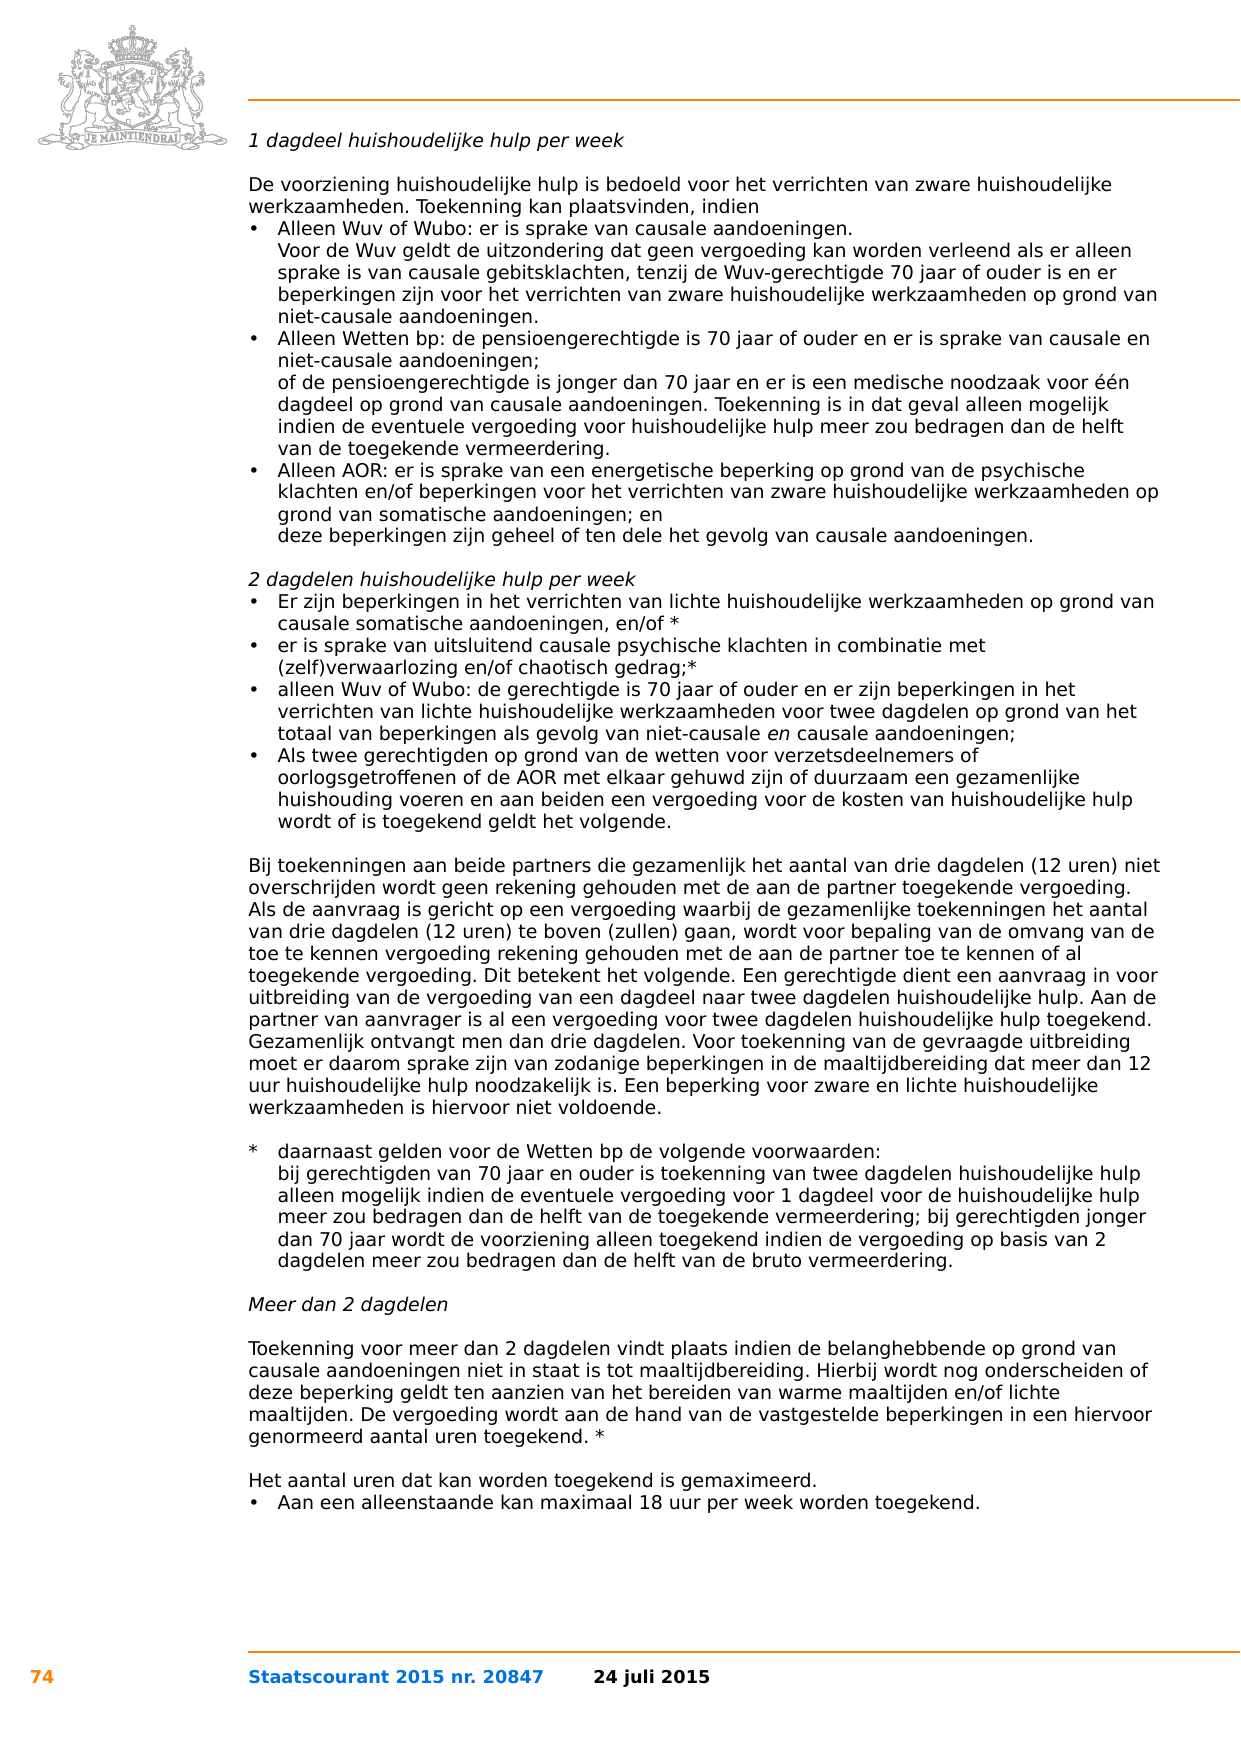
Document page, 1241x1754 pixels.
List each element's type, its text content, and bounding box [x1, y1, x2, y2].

text • er is sprake van uitsluitend causale psychische klachten in combinatie met (zelf)verwaarlozing en/of chaotisch gedrag;* [248, 635, 1163, 679]
text Als de aanvraag is gericht op een vergoeding waarbij de gezamenlijke toekenningen het aantal van drie dagdelen (12 uren) te boven (zullen) gaan, wordt voor bepaling van de omvang van de toe te kennen vergoeding rekening gehouden met de aan de partner toe te kennen of al toegekende vergoeding. Dit betekent het volgende. Een gerechtigde dient een aanvraag in voor uitbreiding van de vergoeding van een dagdeel naar twee dagdelen huishoudelijke hulp. Aan de partner van aanvrager is al een vergoeding voor twee dagdelen huishoudelijke hulp toegekend. Gezamenlijk ontvangt men dan drie dagdelen. Voor toekenning van de gevraagde uitbreiding moet er daarom sprake zijn van zodanige beperkingen in de maaltijdbereiding dat meer dan 12 uur huishoudelijke hulp noodzakelijk is. Een beperking voor zware en lichte huishoudelijke werkzaamheden is hiervoor niet voldoende. [248, 899, 1163, 1119]
text • Alleen AOR: er is sprake van een energetische beperking op grond van de psychische klachten en/of beperkingen voor het verrichten van zware huishoudelijke werkzaamheden op grond van somatische aandoeningen; en [248, 459, 1163, 525]
subtitle Meer dan 2 dagdelen [248, 1294, 1163, 1316]
text • Er zijn beperkingen in het verrichten van lichte huishoudelijke werkzaamheden op grond van causale somatische aandoeningen, en/of * [248, 591, 1163, 635]
text • Alleen Wetten bp: de pensioengerechtigde is 70 jaar of ouder en er is sprake van causale en niet-causale aandoeningen; [248, 328, 1163, 372]
text deze beperkingen zijn geheel of ten dele het gevolg van causale aandoeningen. [277, 525, 1163, 547]
text De voorziening huishoudelijke hulp is bedoeld voor het verrichten van zware huishoudelijke werkzaamheden. Toekenning kan plaatsvinden, indien [248, 174, 1163, 218]
subtitle 2 dagdelen huishoudelijke hulp per week [248, 569, 1163, 591]
text • alleen Wuv of Wubo: de gerechtigde is 70 jaar of ouder en er zijn beperkingen in het verrichten van lichte huishoudelijke werkzaamheden voor twee dagdelen op grond van het totaal van beperkingen als gevolg van niet-causale en causale aandoeningen; [248, 679, 1163, 745]
text of de pensioengerechtigde is jonger dan 70 jaar en er is een medische noodzaak voor één dagdeel op grond van causale aandoeningen. Toekenning is in dat geval alleen mogelijk indien de eventuele vergoeding voor huishoudelijke hulp meer zou bedragen dan de helft van de toegekende vermeerdering. [277, 372, 1163, 459]
text Voor de Wuv geldt de uitzondering dat geen vergoeding kan worden verleend als er alleen sprake is van causale gebitsklachten, tenzij de Wuv-gerechtigde 70 jaar of ouder is en er beperkingen zijn voor het verrichten van zware huishoudelijke werkzaamheden op grond van niet-causale aandoeningen. [277, 240, 1163, 328]
picture [38, 25, 227, 150]
text Toekenning voor meer dan 2 dagdelen vindt plaats indien de belanghebbende op grond van causale aandoeningen niet in staat is tot maaltijdbereiding. Hierbij wordt nog onderscheiden of deze beperking geldt ten aanzien van het bereiden van warme maaltijden en/of lichte maaltijden. De vergoeding wordt aan de hand van de vastgestelde beperkingen in een hiervoor genormeerd aantal uren toegekend. * [248, 1338, 1163, 1448]
subtitle 1 dagdeel huishoudelijke hulp per week [248, 130, 1163, 152]
text • Aan een alleenstaande kan maximaal 18 uur per week worden toegekend. [248, 1492, 1163, 1514]
text Bij toekenningen aan beide partners die gezamenlijk het aantal van drie dagdelen (12 uren) niet overschrijden wordt geen rekening gehouden met de aan de partner toegekende vergoeding. [248, 855, 1163, 899]
text bij gerechtigden van 70 jaar en ouder is toekenning van twee dagdelen huishoudelijke hulp alleen mogelijk indien de eventuele vergoeding voor 1 dagdeel voor de huishoudelijke hulp meer zou bedragen dan de helft van de toegekende vermeerdering; bij gerechtigden jonger dan 70 jaar wordt de voorziening alleen toegekend indien de vergoeding op basis van 2 dagdelen meer zou bedragen dan de helft van de bruto vermeerdering. [277, 1162, 1163, 1272]
text • Alleen Wuv of Wubo: er is sprake van causale aandoeningen. [248, 218, 1163, 240]
text Het aantal uren dat kan worden toegekend is gemaximeerd. [248, 1470, 1163, 1492]
text • Als twee gerechtigden op grond van de wetten voor verzetsdeelnemers of oorlogsgetroffenen of de AOR met elkaar gehuwd zijn of duurzaam een gezamenlijke huishouding voeren en aan beiden een vergoeding voor de kosten van huishoudelijke hulp wordt of is toegekend geldt het volgende. [248, 745, 1163, 833]
text * daarnaast gelden voor de Wetten bp de volgende voorwaarden: [248, 1141, 1163, 1162]
